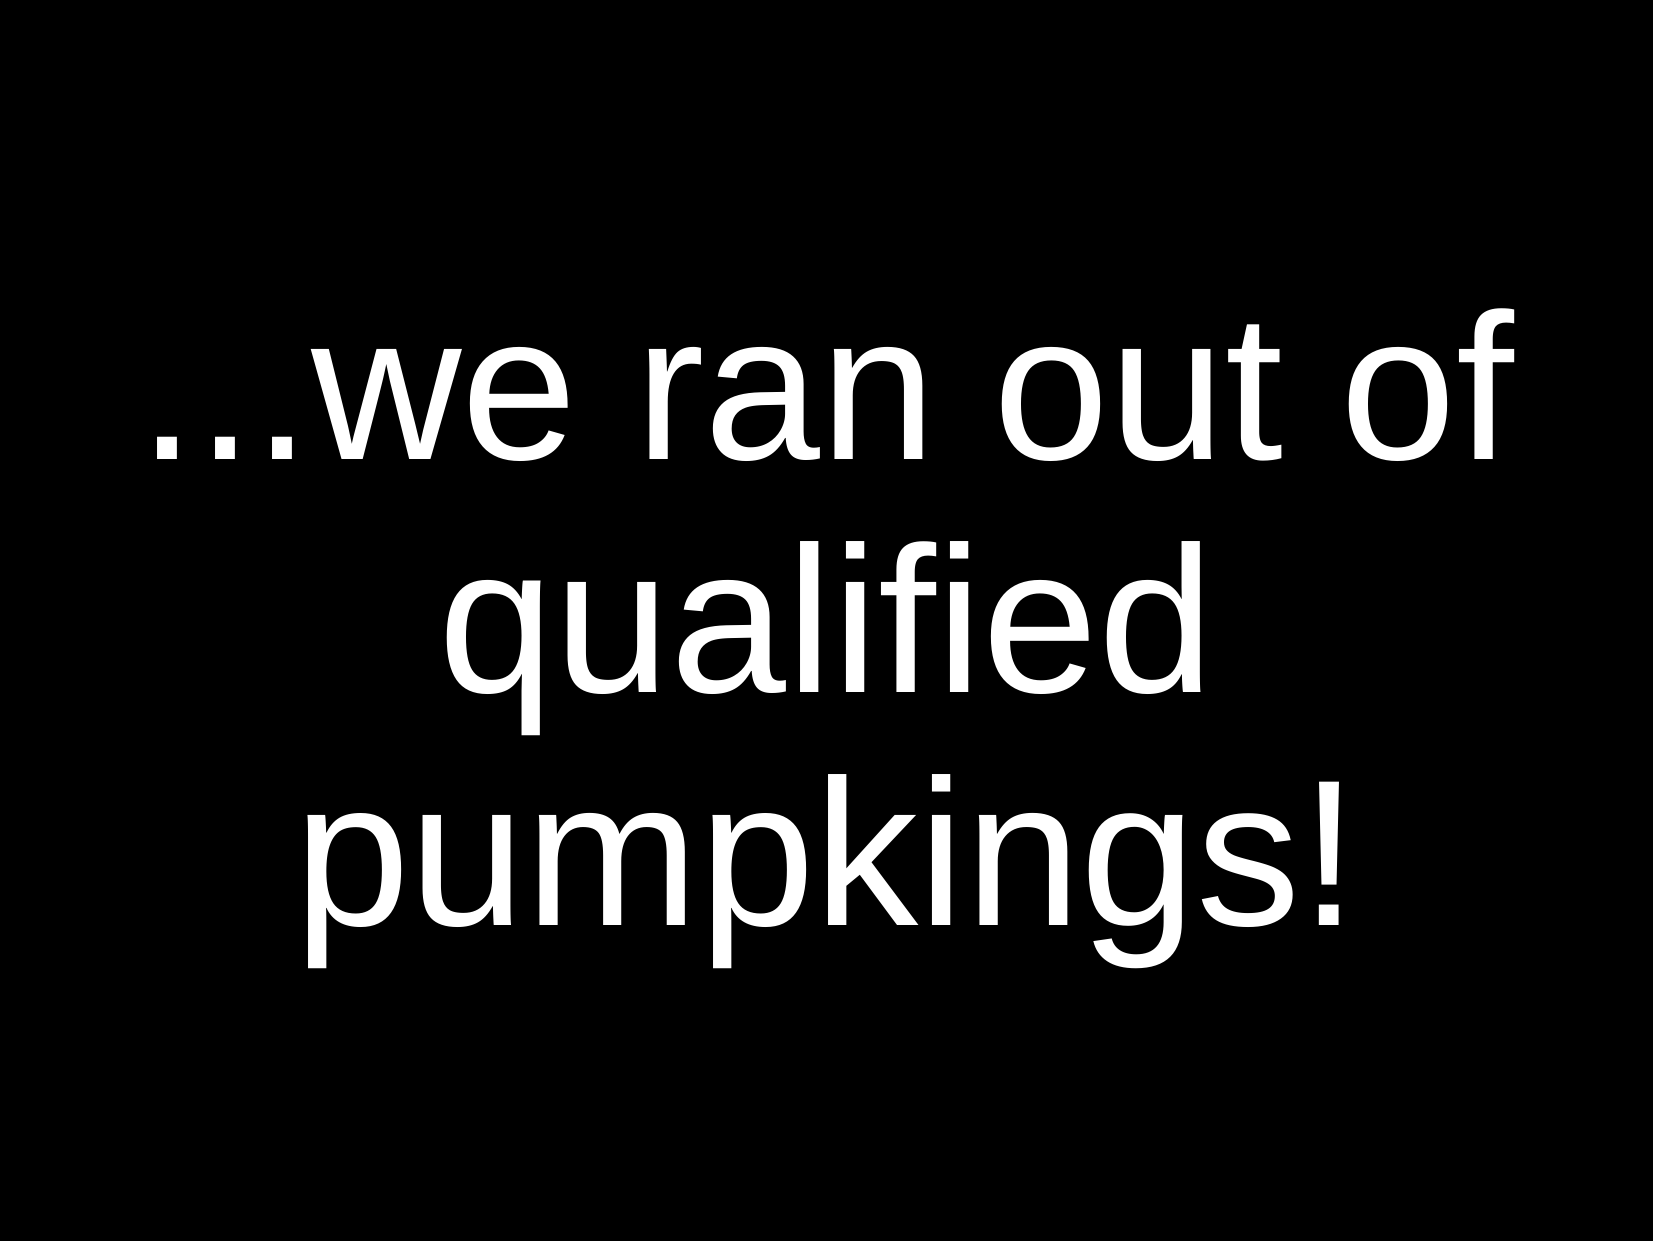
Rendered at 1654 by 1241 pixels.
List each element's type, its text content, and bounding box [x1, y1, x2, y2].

title ...we ran out of qualified pumpkings! [82, 101, 1571, 1140]
